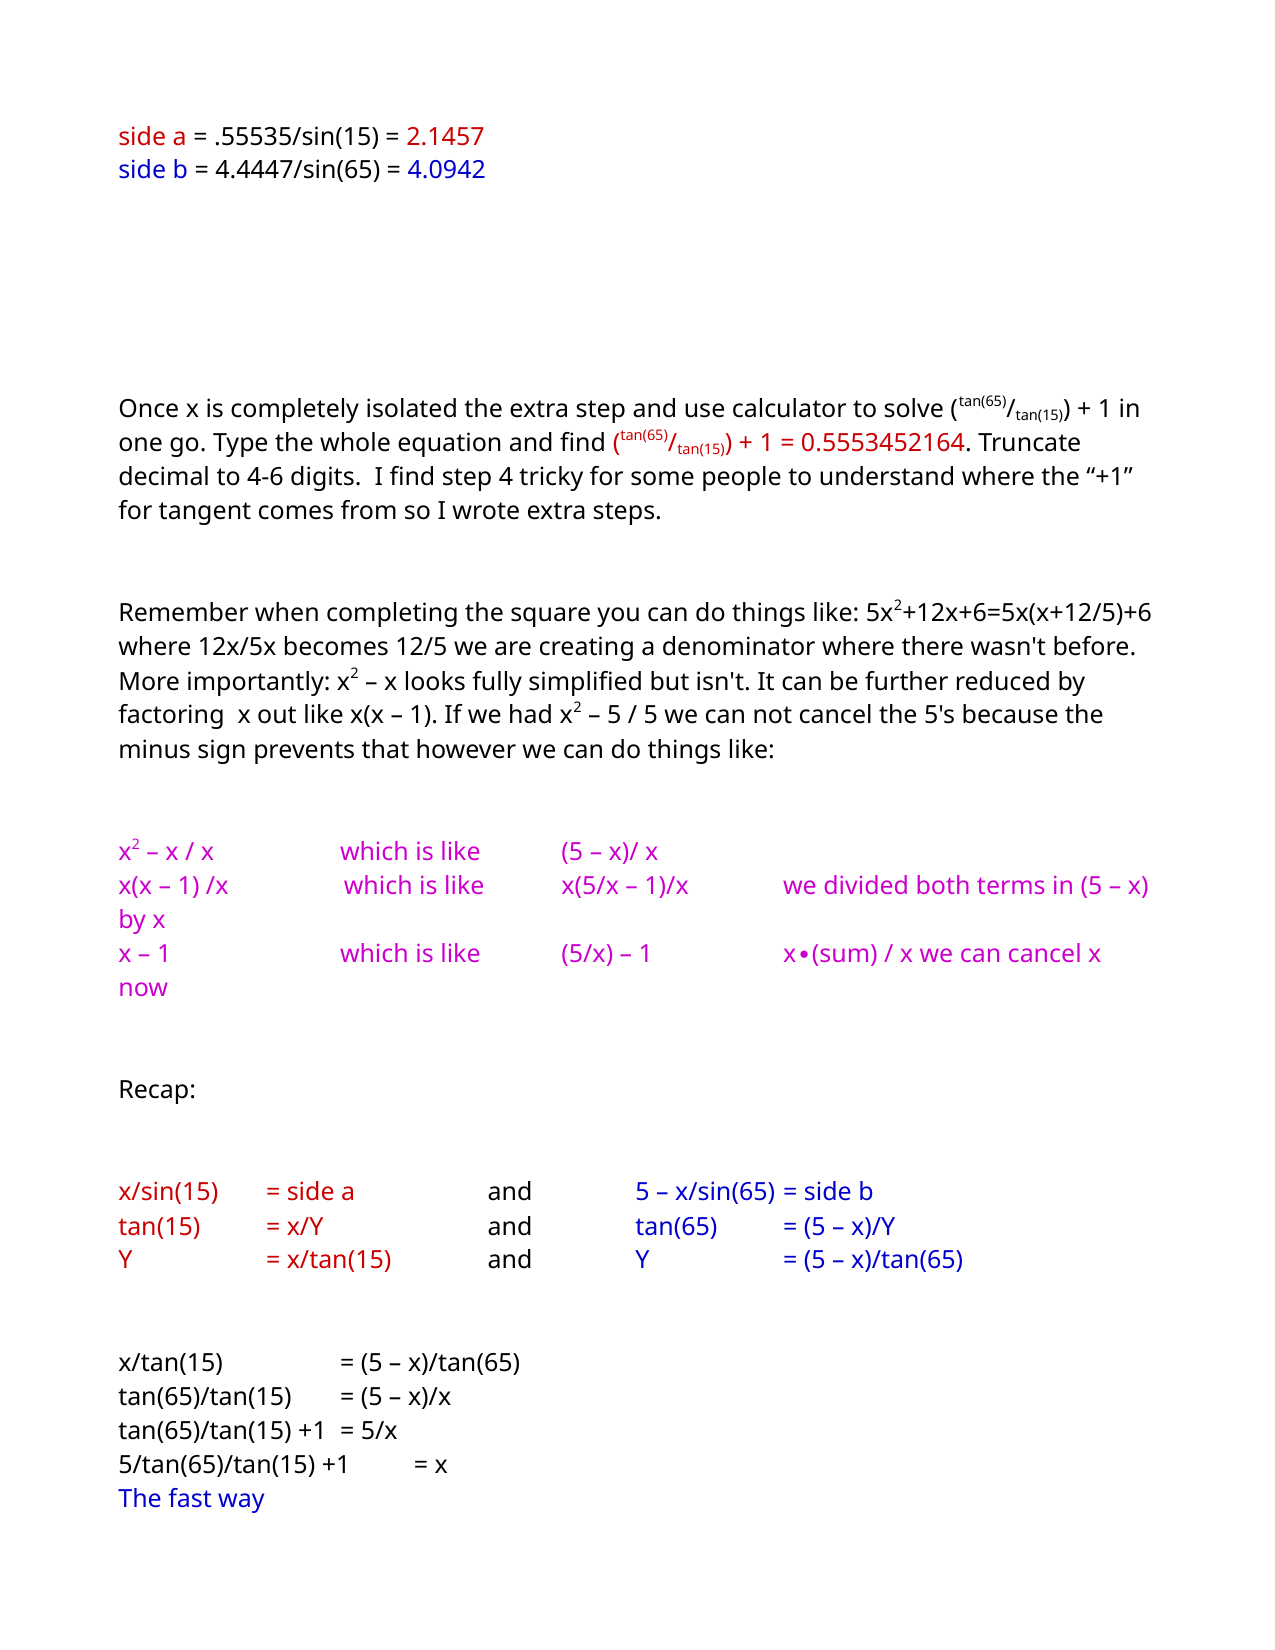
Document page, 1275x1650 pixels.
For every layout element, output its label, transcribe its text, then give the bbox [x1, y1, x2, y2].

text x/sin(15) = side a and 5 – x/sin(65) = side b [118, 1174, 1157, 1208]
text x2 – x / x which is like (5 – x)/ x [118, 833, 1157, 867]
text tan(65)/tan(15) +1 = 5/x [118, 1412, 1157, 1447]
text tan(65)/tan(15) = (5 – x)/x [118, 1378, 1157, 1412]
text The fast way [118, 1481, 1157, 1515]
text x/tan(15) = (5 – x)/tan(65) [118, 1344, 1157, 1378]
text Once x is completely isolated the extra step and use calculator to solve (tan(65)/tan(15)) + 1 in one go. Type the whole equation and find (tan(65)/tan(15)) + 1 = 0.5553452164. Truncate decimal to 4-6 digits. I find step 4 tricky for some people to understand where the “+1” for tangent comes from so I wrote extra steps. [118, 391, 1157, 527]
text side a = .55535/sin(15) = 2.1457 [118, 118, 1157, 152]
text Remember when completing the square you can do things like: 5x2+12x+6=5x(x+12/5)+6 where 12x/5x becomes 12/5 we are creating a denominator where there wasn't before. More importantly: x2 – x looks fully simplified but isn't. It can be further reduced by factoring x out like x(x – 1). If we had x2 – 5 / 5 we can not cancel the 5's because the minus sign prevents that however we can do things like: [118, 595, 1157, 765]
text tan(15) = x/Y and tan(65) = (5 – x)/Y [118, 1208, 1157, 1242]
text Recap: [118, 1072, 1157, 1106]
text x(x – 1) /x which is like x(5/x – 1)/x we divided both terms in (5 – x) by x [118, 867, 1157, 936]
text x – 1 which is like (5/x) – 1 x∙(sum) / x we can cancel x now [118, 936, 1157, 1004]
text 5/tan(65)/tan(15) +1 = x [118, 1447, 1157, 1481]
text side b = 4.4447/sin(65) = 4.0942 [118, 152, 1157, 186]
text Y = x/tan(15) and Y = (5 – x)/tan(65) [118, 1242, 1157, 1276]
